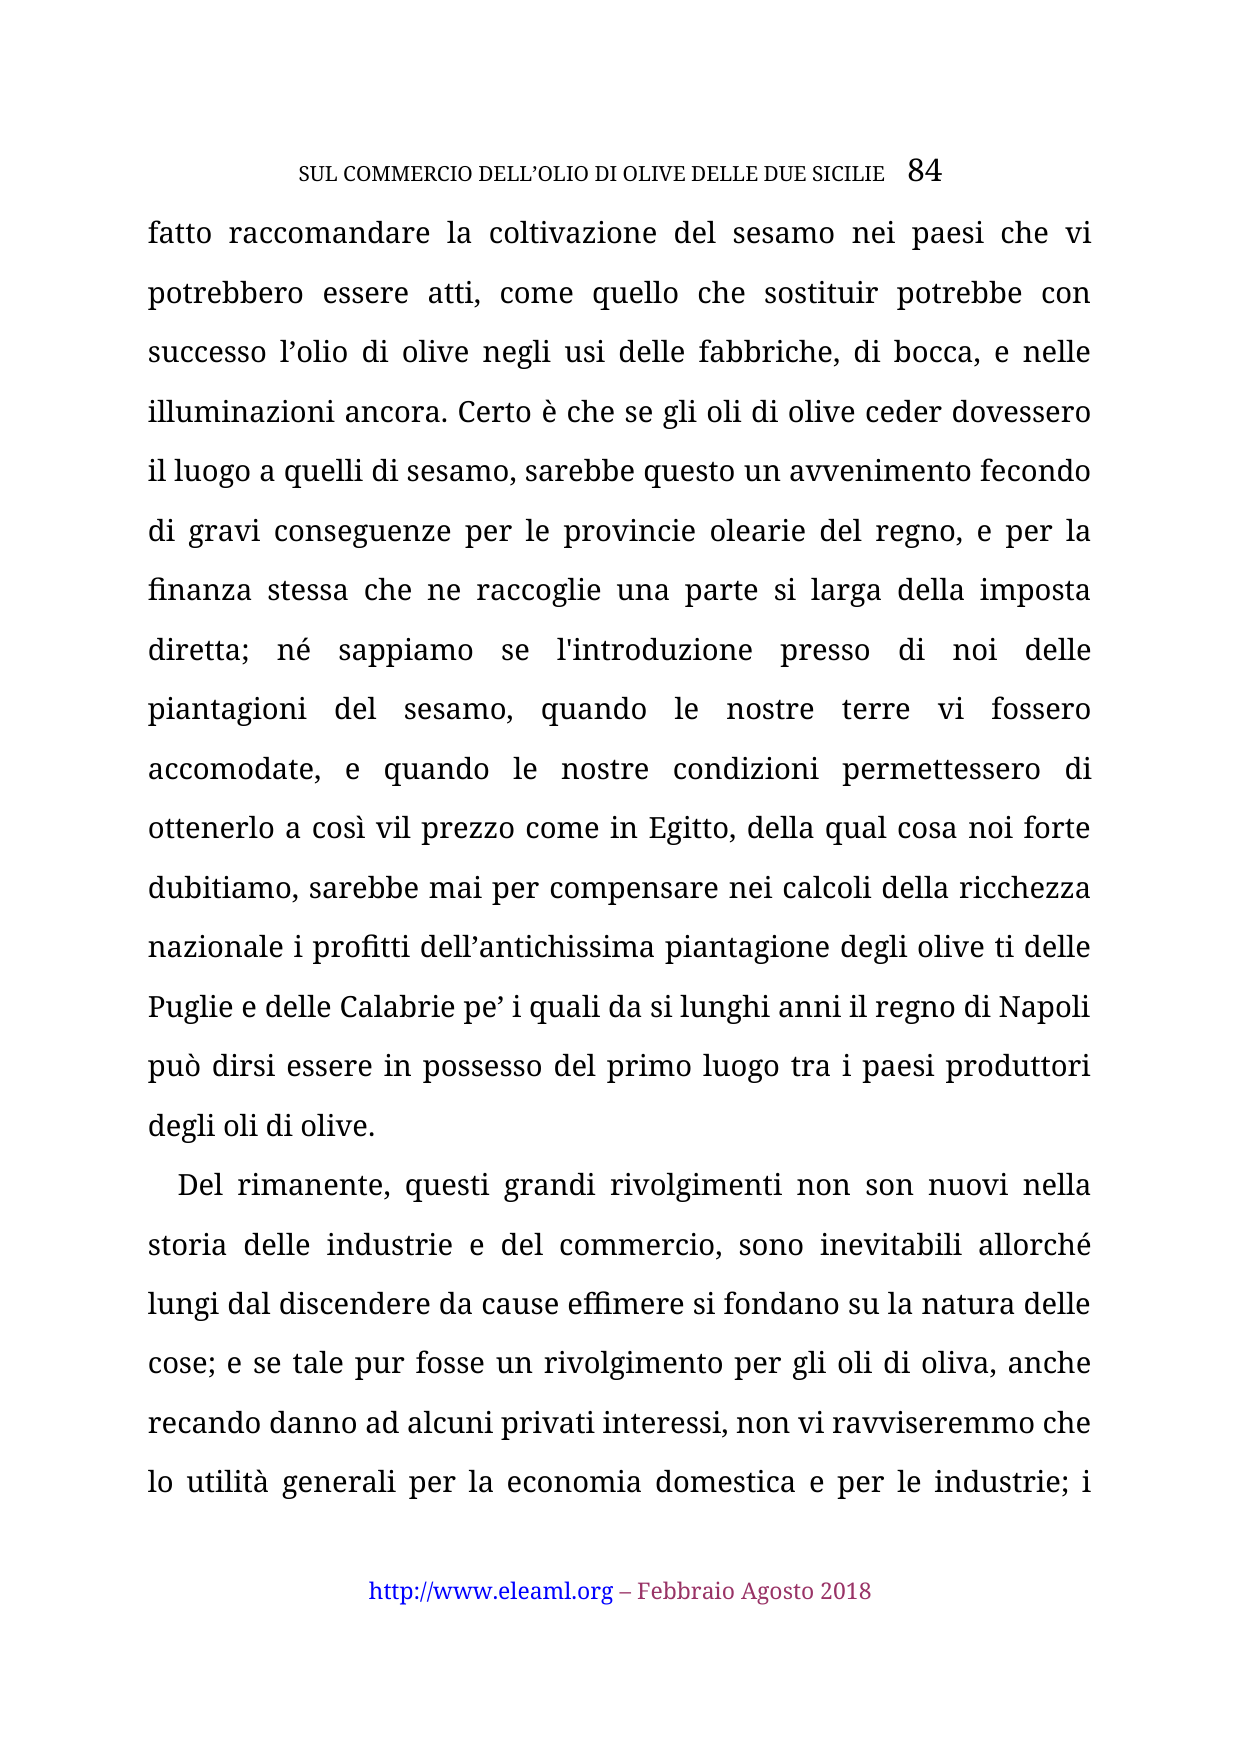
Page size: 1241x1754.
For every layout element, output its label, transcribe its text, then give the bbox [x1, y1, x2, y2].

text fatto raccomandare la coltivazione del sesamo nei paesi che vi potrebbero essere atti, come quello che sostituir potrebbe con successo l’olio di olive negli usi delle fabbriche, di bocca, e nelle illuminazioni ancora. Certo è che se gli oli di olive ceder dovessero il luogo a quelli di sesamo, sarebbe questo un avvenimento fecondo di gravi conseguenze per le provincie olearie del regno, e per la finanza stessa che ne raccoglie una parte si larga della imposta diretta; né sappiamo se l'introduzione presso di noi delle piantagioni del sesamo, quando le nostre terre vi fossero accomodate, e quando le nostre condizioni permettessero di ottenerlo a così vil prezzo come in Egitto, della qual cosa noi forte dubitiamo, sarebbe mai per compensare nei calcoli della ricchezza nazionale i profitti dell’antichissima piantagione degli olive ti delle Puglie e delle Calabrie pe’ i quali da si lunghi anni il regno di Napoli può dirsi essere in possesso del primo luogo tra i paesi produttori degli oli di olive. [148, 213, 1093, 1144]
text Del rimanente, questi grandi rivolgimenti non son nuovi nella storia delle industrie e del commercio, sono inevitabili allorché lungi dal discendere da cause effimere si fondano su la natura delle cose; e se tale pur fosse un rivolgimento per gli oli di oliva, anche recando danno ad alcuni privati interessi, non vi ravviseremmo che lo utilità generali per la economia domestica e per le industrie; i [148, 1164, 1093, 1501]
